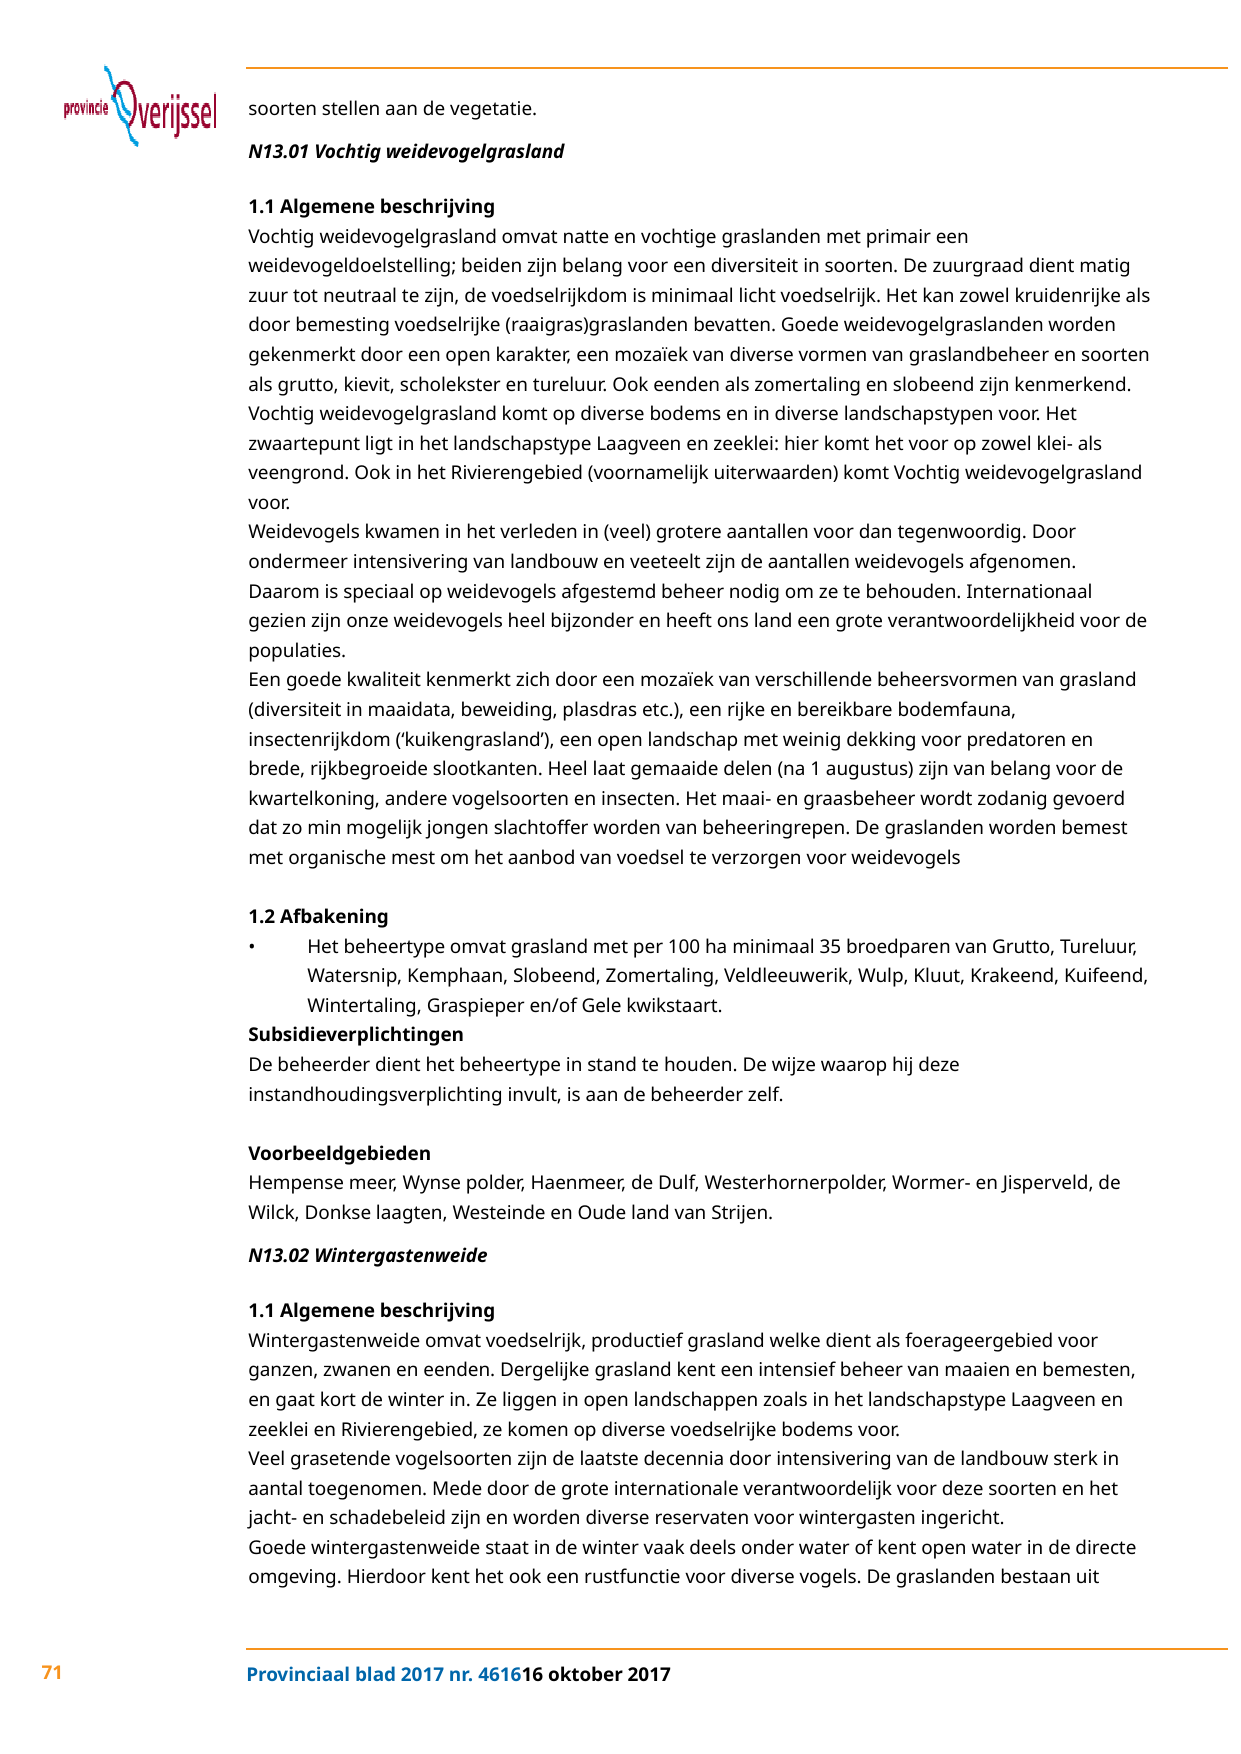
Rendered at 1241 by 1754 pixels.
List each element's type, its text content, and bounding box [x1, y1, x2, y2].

text Een goede kwaliteit kenmerkt zich door een mozaïek van verschillende beheersvormen van grasland (diversiteit in maaidata, beweiding, plasdras etc.), een rijke en bereikbare bodemfauna, insectenrijkdom (‘kuikengrasland’), een open landschap met weinig dekking voor predatoren en brede, rijkbegroeide slootkanten. Heel laat gemaaide delen (na 1 augustus) zijn van belang voor de kwartelkoning, andere vogelsoorten en insecten. Het maai- en graasbeheer wordt zodanig gevoerd dat zo min mogelijk jongen slachtoffer worden van beheeringrepen. De graslanden worden bemest met organische mest om het aanbod van voedsel te verzorgen voor weidevogels [248, 667, 1152, 870]
list Het beheertype omvat grasland met per 100 ha minimaal 35 broedparen van Grutto, Tureluur, Watersnip, Kemphaan, Slobeend, Zomertaling, Veldleeuwerik, Wulp, Kluut, Krakeend, Kuifeend, Wintertaling, Graspieper en/of Gele kwikstaart. [248, 933, 1152, 1018]
text soorten stellen aan de vegetatie. [248, 95, 1152, 121]
text Hempense meer, Wynse polder, Haenmeer, de Dulf, Westerhornerpolder, Wormer- en Jisperveld, de Wilck, Donkse laagten, Westeinde en Oude land van Strijen. [248, 1169, 1152, 1225]
text Goede wintergastenweide staat in de winter vaak deels onder water of kent open water in de directe omgeving. Hierdoor kent het ook een rustfunctie voor diverse vogels. De graslanden bestaan uit [248, 1534, 1152, 1589]
picture [41, 47, 231, 172]
text Wintergastenweide omvat voedselrijk, productief grasland welke dient als foerageergebied voor ganzen, zwanen en eenden. Dergelijke grasland kent een intensief beheer van maaien en bemesten, en gaat kort de winter in. Ze liggen in open landschappen zoals in het landschapstype Laagveen en zeeklei en Rivierengebied, ze komen op diverse voedselrijke bodems voor. [248, 1327, 1152, 1442]
text Vochtig weidevogelgrasland omvat natte en vochtige graslanden met primair een weidevogeldoelstelling; beiden zijn belang voor een diversiteit in soorten. De zuurgraad dient matig zuur tot neutraal te zijn, de voedselrijkdom is minimaal licht voedselrijk. Het kan zowel kruidenrijke als door bemesting voedselrijke (raaigras)graslanden bevatten. Goede weidevogelgraslanden worden gekenmerkt door een open karakter, een mozaïek van diverse vormen van graslandbeheer en soorten als grutto, kievit, scholekster en tureluur. Ook eenden als zomertaling en slobeend zijn kenmerkend. Vochtig weidevogelgrasland komt op diverse bodems en in diverse landschapstypen voor. Het zwaartepunt ligt in het landschapstype Laagveen en zeeklei: hier komt het voor op zowel klei- als veengrond. Ook in het Rivierengebied (voornamelijk uiterwaarden) komt Vochtig weidevogelgrasland voor. [248, 223, 1152, 515]
text N13.02 Wintergastenweide [248, 1242, 1152, 1268]
text Subsidieverplichtingen [248, 1022, 1152, 1047]
text Veel grasetende vogelsoorten zijn de laatste decennia door intensivering van de landbouw sterk in aantal toegenomen. Mede door de grote internationale verantwoordelijk voor deze soorten en het jacht- en schadebeleid zijn en worden diverse reservaten voor wintergasten ingericht. [248, 1445, 1152, 1530]
text N13.01 Vochtig weidevogelgrasland [248, 138, 1152, 164]
text 1.2 Afbakening [248, 903, 1152, 929]
text 1.1 Algemene beschrijving [248, 193, 1152, 219]
text De beheerder dient het beheertype in stand te houden. De wijze waarop hij deze instandhoudingsverplichting invult, is aan de beheerder zelf. [248, 1051, 1152, 1106]
text 1.1 Algemene beschrijving [248, 1297, 1152, 1323]
text Voorbeeldgebieden [248, 1140, 1152, 1166]
text Weidevogels kwamen in het verleden in (veel) grotere aantallen voor dan tegenwoordig. Door ondermeer intensivering van landbouw en veeteelt zijn de aantallen weidevogels afgenomen. Daarom is speciaal op weidevogels afgestemd beheer nodig om ze te behouden. Internationaal gezien zijn onze weidevogels heel bijzonder en heeft ons land een grote verantwoordelijkheid voor de populaties. [248, 519, 1152, 663]
